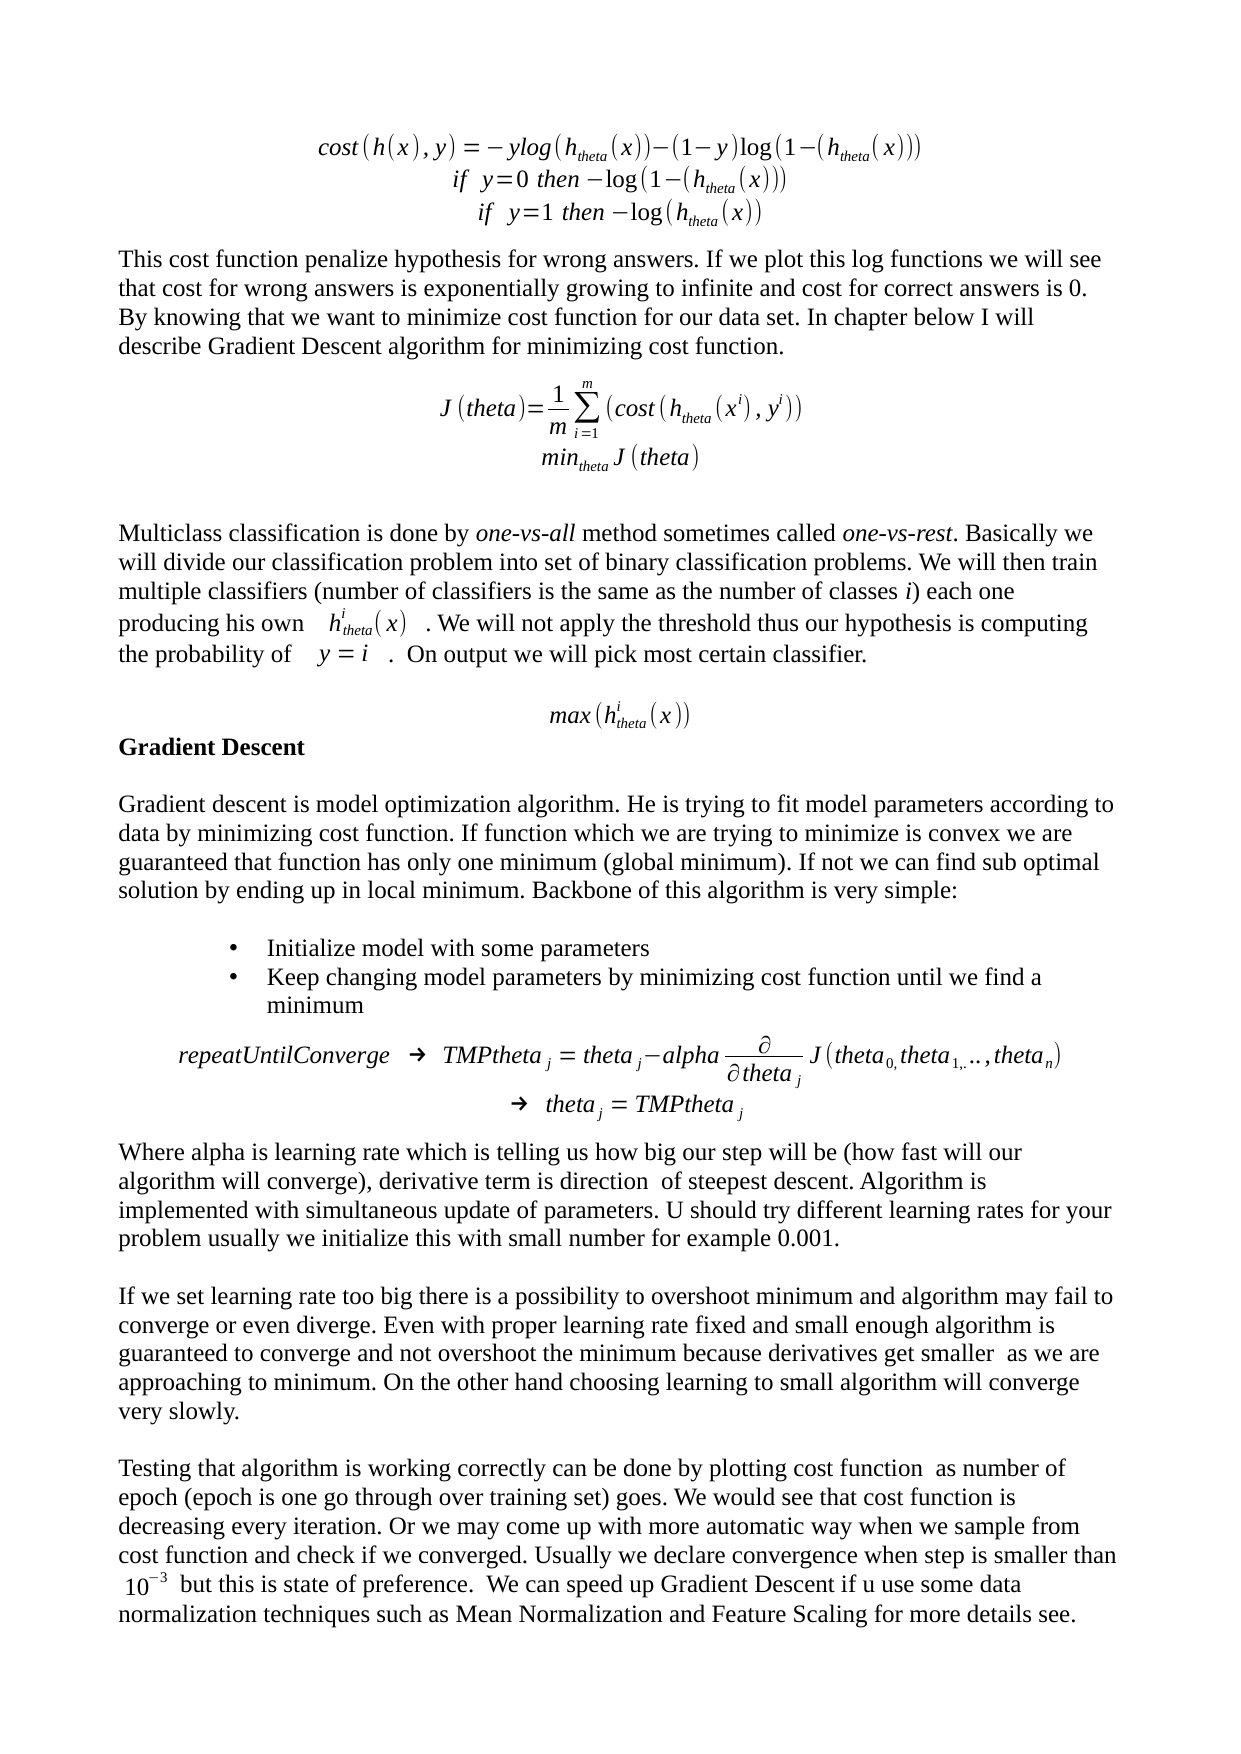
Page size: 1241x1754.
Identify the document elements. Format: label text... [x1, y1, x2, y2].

text Gradient Descent [118, 732, 1122, 761]
list Initialize model with some parameters [229, 933, 1122, 962]
list Keep changing model parameters by minimizing cost function until we find a minimum [229, 962, 1122, 1019]
text If we set learning rate too big there is a possibility to overshoot minimum and algorithm may fail to converge or even diverge. Even with proper learning rate fixed and small enough algorithm is guaranteed to converge and not overshoot the minimum because derivatives get smaller as we are approaching to minimum. On the other hand choosing learning to small algorithm will converge very slowly. [118, 1281, 1122, 1425]
text Where alpha is learning rate which is telling us how big our step will be (how fast will our algorithm will converge), derivative term is direction of steepest descent. Algorithm is implemented with simultaneous update of parameters. U should try different learning rates for your problem usually we initialize this with small number for example 0.001. [118, 1137, 1122, 1252]
text Testing that algorithm is working correctly can be done by plotting cost function as number of epoch (epoch is one go through over training set) goes. We would see that cost function is decreasing every iteration. Or we may come up with more automatic way when we sample from cost function and check if we converged. Usually we declare convergence when step is smaller than but this is state of preference. We can speed up Gradient Descent if u use some data normalization techniques such as Mean Normalization and Feature Scaling for more details see. [118, 1453, 1122, 1628]
text Gradient descent is model optimization algorithm. He is trying to fit model parameters according to data by minimizing cost function. If function which we are trying to minimize is convex we are guaranteed that function has only one minimum (global minimum). If not we can find sub optimal solution by ending up in local minimum. Backbone of this algorithm is very simple: [118, 789, 1122, 904]
text This cost function penalize hypothesis for wrong answers. If we plot this log functions we will see that cost for wrong answers is exponentially growing to infinite and cost for correct answers is 0. By knowing that we want to minimize cost function for our data set. In chapter below I will describe Gradient Descent algorithm for minimizing cost function. [118, 244, 1122, 359]
text Multiclass classification is done by one-vs-all method sometimes called one-vs-rest. Basically we will divide our classification problem into set of binary classification problems. We will then train multiple classifiers (number of classifiers is the same as the number of classes i) each one producing his own . We will not apply the threshold thus our hypothesis is computing the probability of . On output we will pick most certain classifier. [118, 518, 1122, 668]
